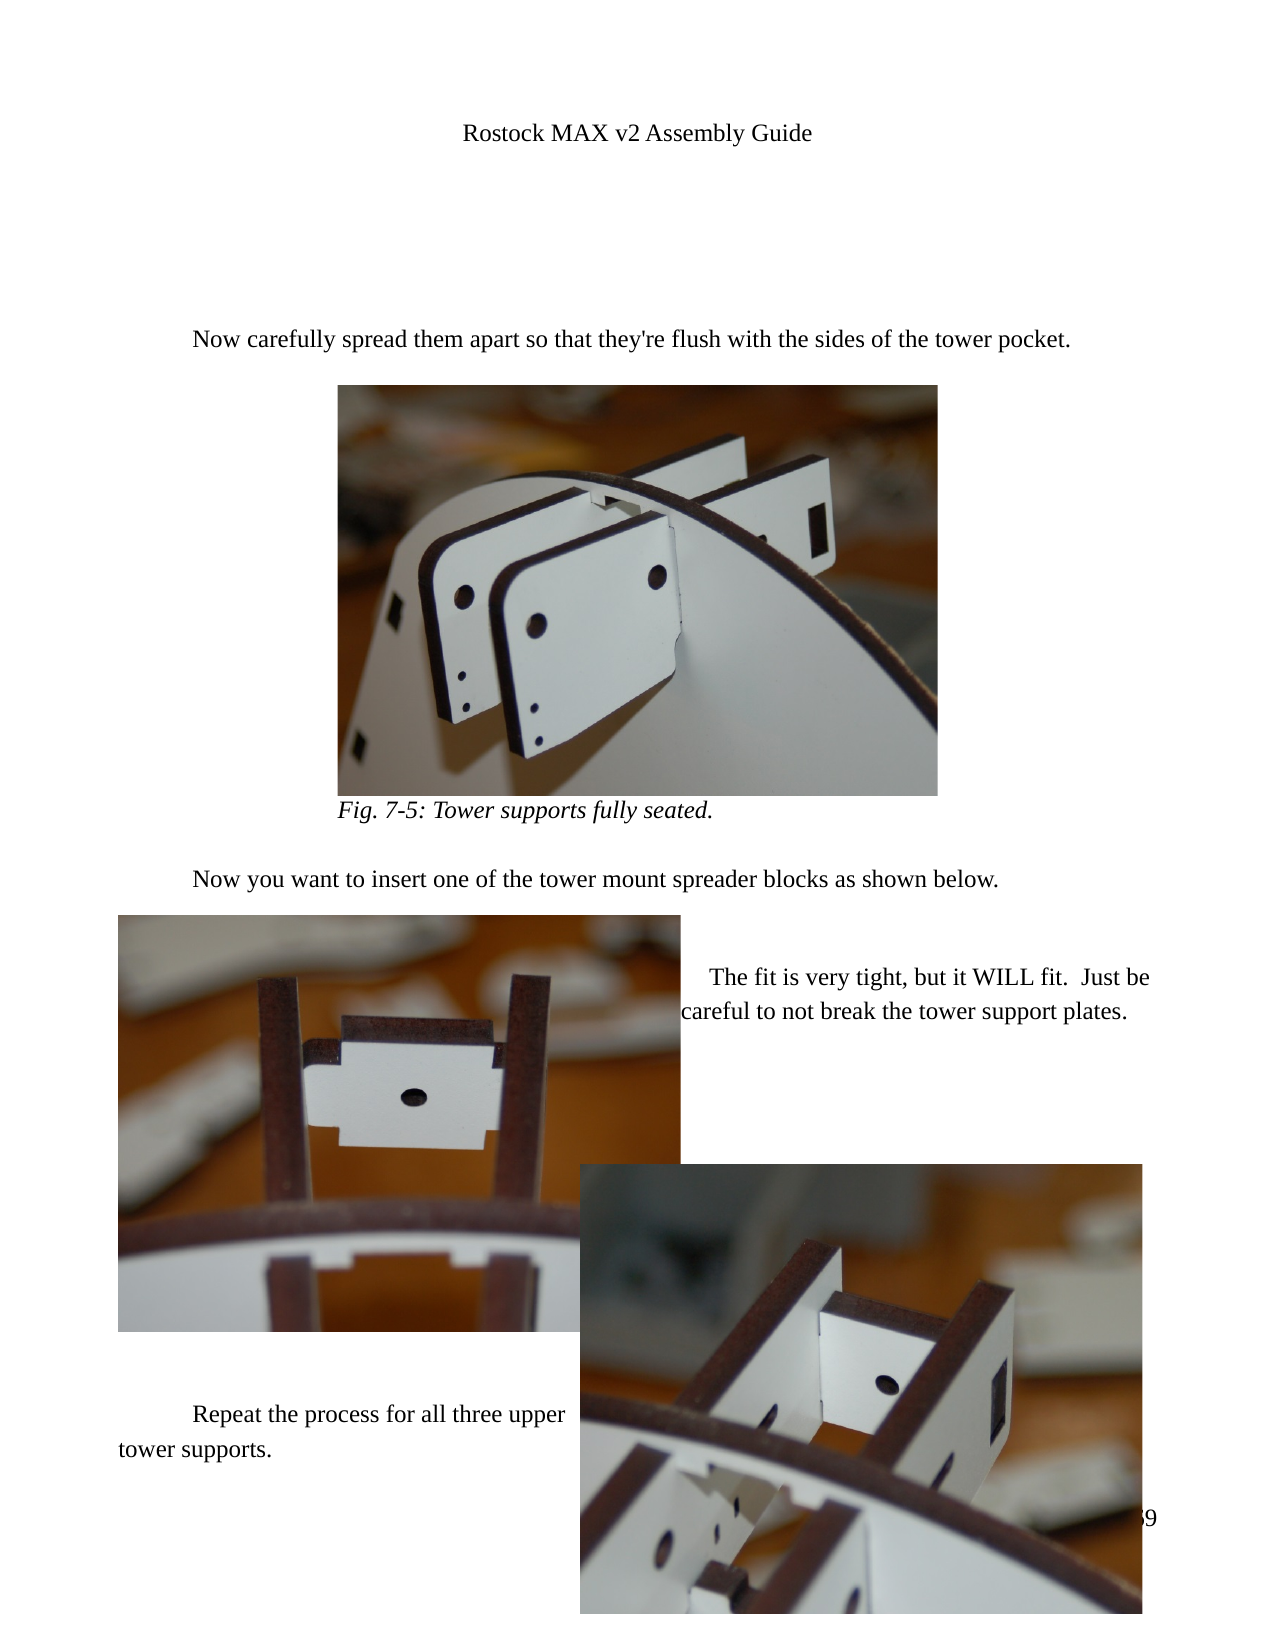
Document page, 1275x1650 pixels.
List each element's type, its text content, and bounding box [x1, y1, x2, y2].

text Repeat the process for all three upper tower supports. [118, 1399, 580, 1463]
text Now you want to insert one of the tower mount spreader blocks as shown below. [118, 864, 1157, 892]
text Now carefully spread them apart so that they're flush with the sides of the tower pocket. [118, 324, 1157, 353]
text Fig. 7-5: Tower supports fully seated. [337, 796, 937, 824]
picture [337, 385, 938, 796]
text The fit is very tight, but it WILL fit. Just be careful to not break the tower support plates. [681, 962, 1157, 1025]
picture [118, 915, 1143, 1614]
